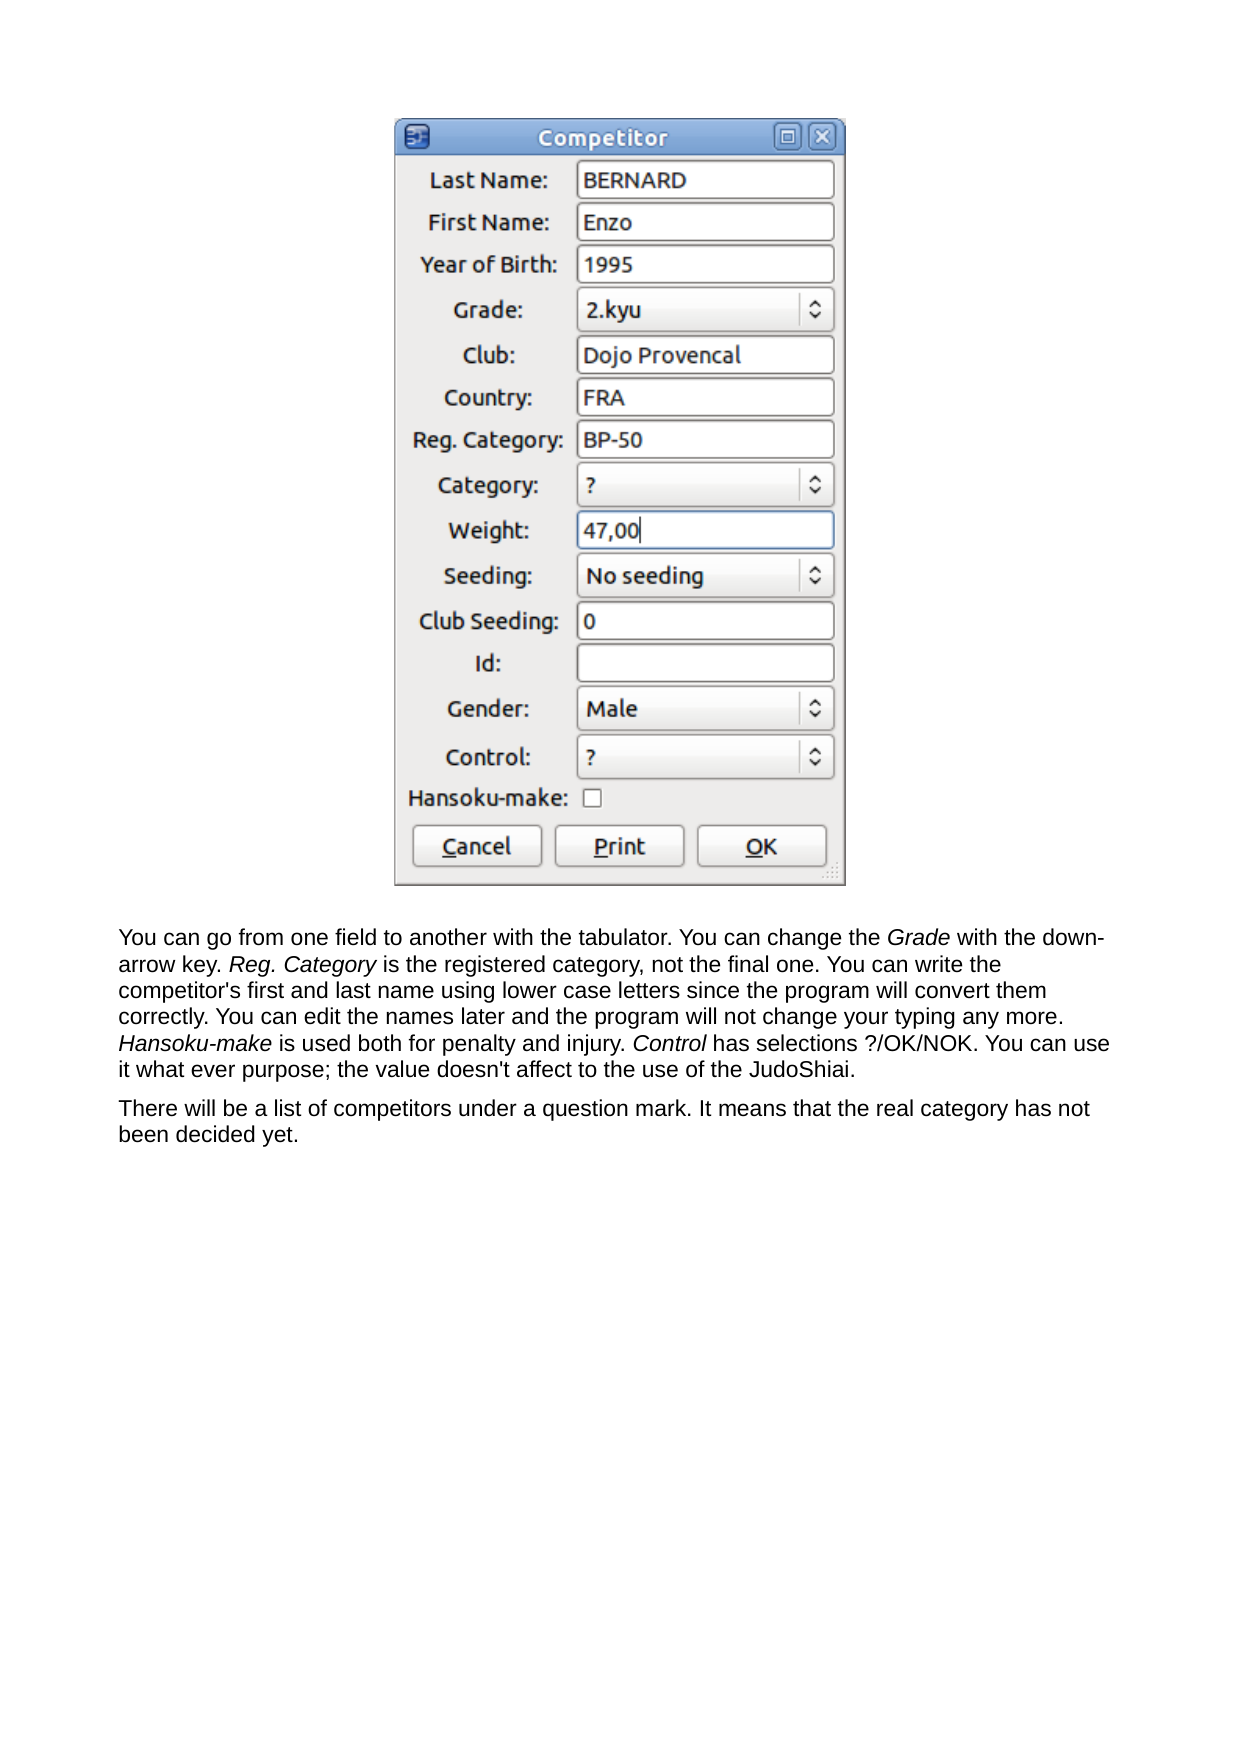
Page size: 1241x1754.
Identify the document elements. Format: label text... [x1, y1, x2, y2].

picture [394, 118, 846, 886]
text There will be a list of competitors under a question mark. It means that the real category has not been decided yet. [118, 1095, 1122, 1147]
text You can go from one field to another with the tabulator. You can change the Grade with the down-arrow key. Reg. Category is the registered category, not the final one. You can write the competitor's first and last name using lower case letters since the program will convert them correctly. You can edit the names later and the program will not change your typing any more. Hansoku-make is used both for penalty and injury. Control has selections ?/OK/NOK. You can use it what ever purpose; the value doesn't affect to the use of the JudoShiai. [118, 924, 1122, 1082]
